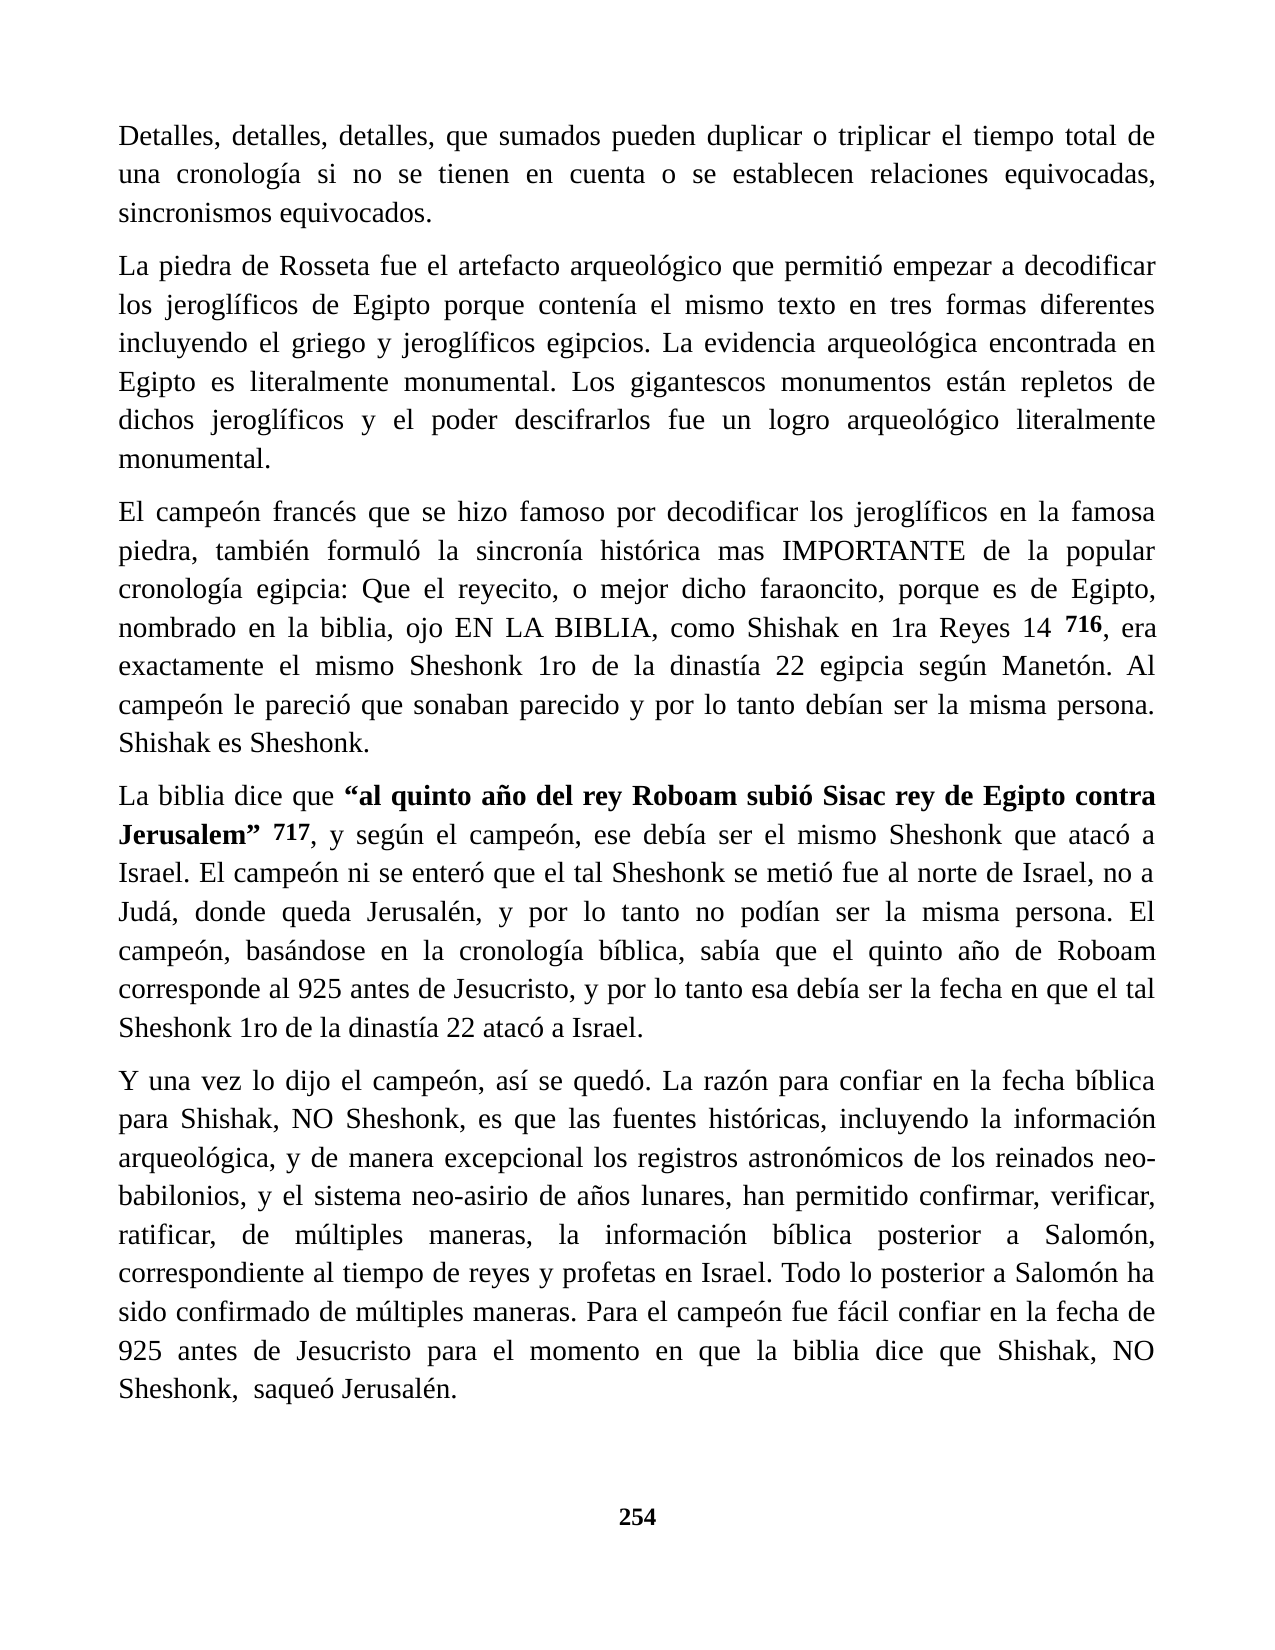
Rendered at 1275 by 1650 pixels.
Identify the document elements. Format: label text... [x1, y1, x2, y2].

text La biblia dice que “al quinto año del rey Roboam subió Sisac rey de Egipto contra Jerusalem” , y según el campeón, ese debía ser el mismo Sheshonk que atacó a Israel. El campeón ni se enteró que el tal Sheshonk se metió fue al norte de Israel, no a Judá, donde queda Jerusalén, y por lo tanto no podían ser la misma persona. El campeón, basándose en la cronología bíblica, sabía que el quinto año de Roboam corresponde al 925 antes de Jesucristo, y por lo tanto esa debía ser la fecha en que el tal Sheshonk 1ro de la dinastía 22 atacó a Israel. [118, 778, 1157, 1043]
text El campeón francés que se hizo famoso por decodificar los jeroglíficos en la famosa piedra, también formuló la sincronía histórica mas IMPORTANTE de la popular cronología egipcia: Que el reyecito, o mejor dicho faraoncito, porque es de Egipto, nombrado en la biblia, ojo EN LA BIBLIA, como Shishak en 1ra Reyes 14 , era exactamente el mismo Sheshonk 1ro de la dinastía 22 egipcia según Manetón. Al campeón le pareció que sonaban parecido y por lo tanto debían ser la misma persona. Shishak es Sheshonk. [118, 494, 1157, 759]
text Detalles, detalles, detalles, que sumados pueden duplicar o triplicar el tiempo total de una cronología si no se tienen en cuenta o se establecen relaciones equivocadas, sincronismos equivocados. [118, 118, 1157, 229]
text Y una vez lo dijo el campeón, así se quedó. La razón para confiar en la fecha bíblica para Shishak, NO Sheshonk, es que las fuentes históricas, incluyendo la información arqueológica, y de manera excepcional los registros astronómicos de los reinados neo-babilonios, y el sistema neo-asirio de años lunares, han permitido confirmar, verificar, ratificar, de múltiples maneras, la información bíblica posterior a Salomón, correspondiente al tiempo de reyes y profetas en Israel. Todo lo posterior a Salomón ha sido confirmado de múltiples maneras. Para el campeón fue fácil confiar en la fecha de 925 antes de Jesucristo para el momento en que la biblia dice que Shishak, NO Sheshonk, saqueó Jerusalén. [118, 1063, 1157, 1405]
text La piedra de Rosseta fue el artefacto arqueológico que permitió empezar a decodificar los jeroglíficos de Egipto porque contenía el mismo texto en tres formas diferentes incluyendo el griego y jeroglíficos egipcios. La evidencia arqueológica encontrada en Egipto es literalmente monumental. Los gigantescos monumentos están repletos de dichos jeroglíficos y el poder descifrarlos fue un logro arqueológico literalmente monumental. [118, 248, 1157, 474]
